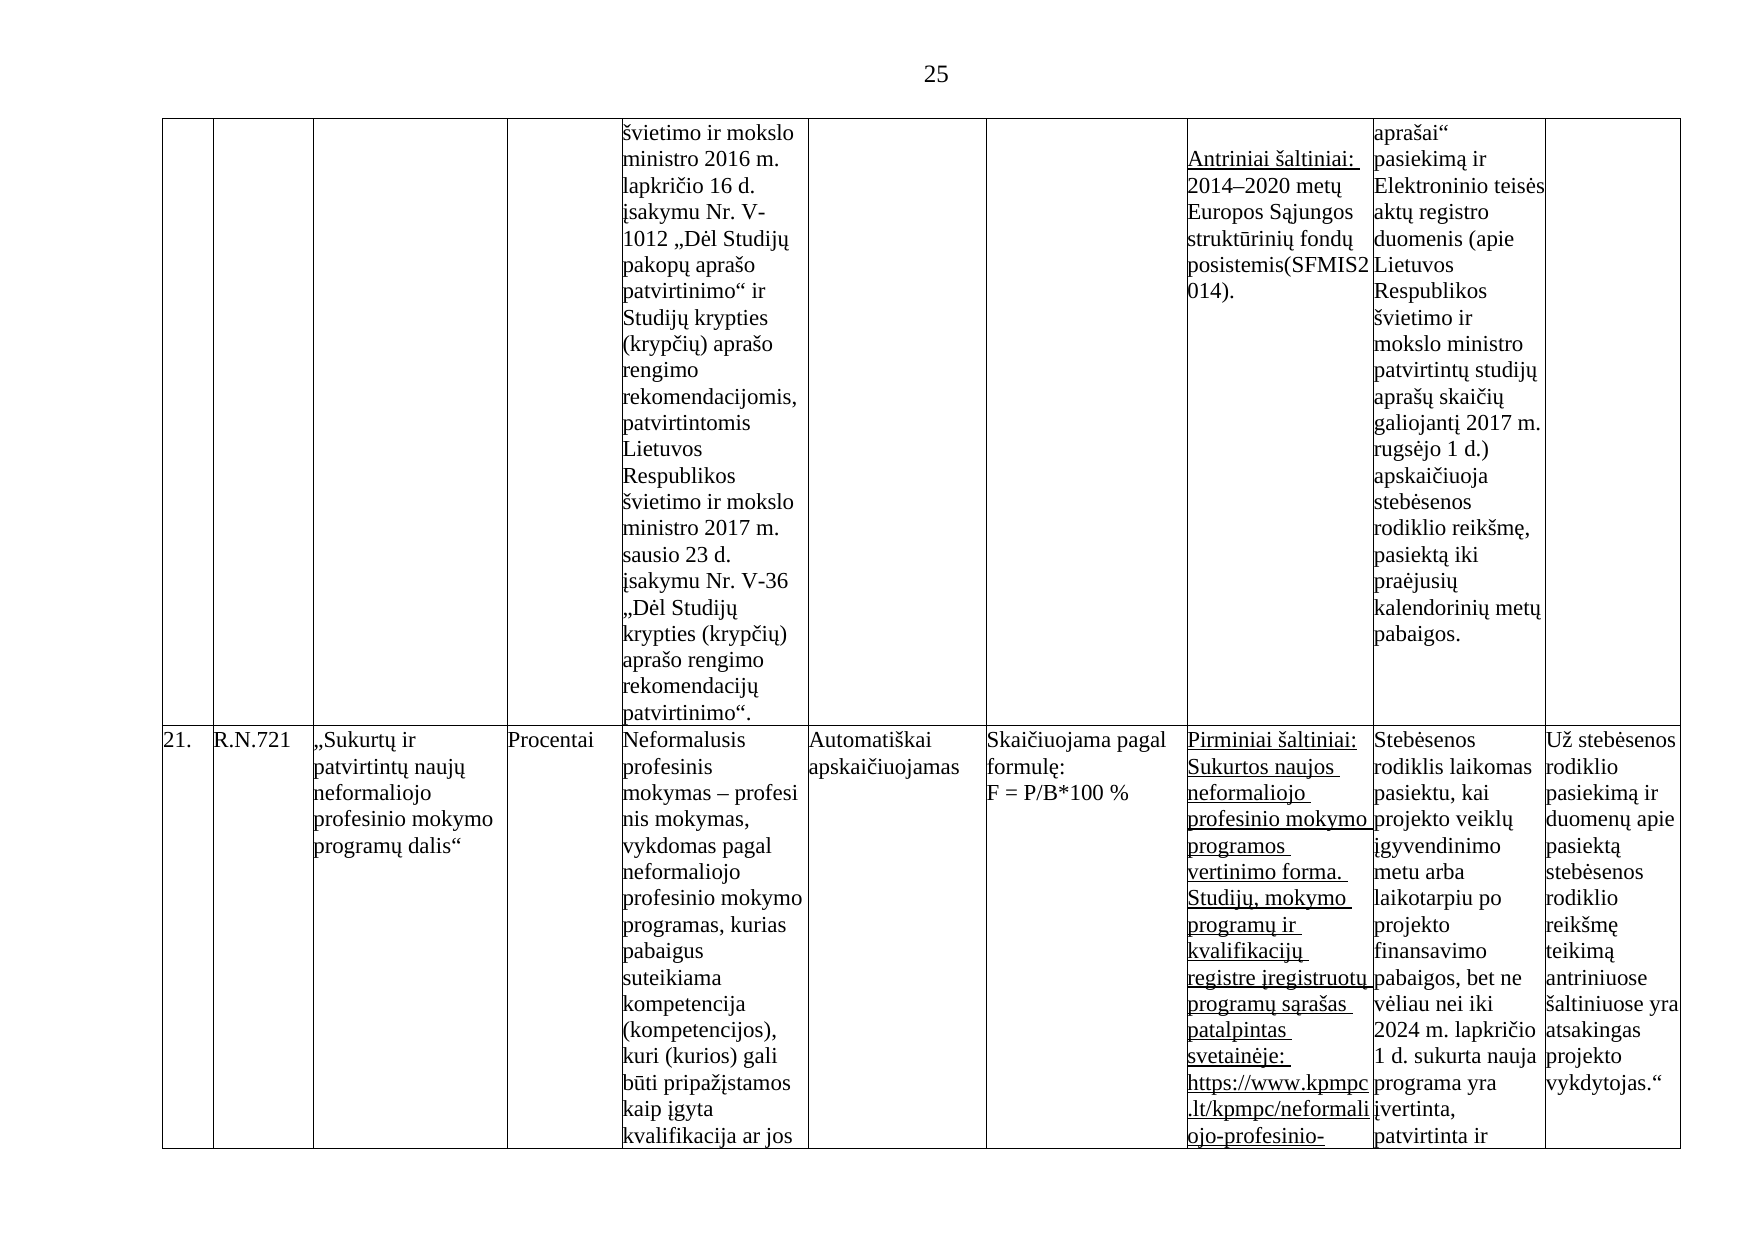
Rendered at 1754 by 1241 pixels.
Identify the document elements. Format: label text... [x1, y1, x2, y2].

table_cell aprašai“ pasiekimą ir Elektroninio teisės aktų registro duomenis (apie Lietuvos Respublikos švietimo ir mokslo ministro patvirtintų studijų aprašų skaičių galiojantį 2017 m. rugsėjo 1 d.) apskaičiuoja stebėsenos rodiklio reikšmę, pasiektą iki praėjusių kalendorinių metų pabaigos. [1374, 119, 1545, 725]
table_cell Procentai [508, 726, 622, 1148]
table_cell programų sąrašas patalpintas svetainėje: https://www.kpmpc.lt/kpmpc/neformaliojo-profesinio- [1188, 988, 1373, 1148]
table_cell programos vertinimo forma. Studijų, mokymo programų ir kvalifikacijų registre įregistruotų [1188, 830, 1373, 986]
table_cell Stebėsenos rodiklis laikomas pasiektu, kai projekto veiklų įgyvendinimo metu arba laikotarpiu po projekto finansavimo pabaigos, bet ne vėliau nei iki 2024 m. lapkričio 1 d. sukurta nauja programa yra įvertinta, patvirtinta ir [1374, 726, 1545, 1148]
table_cell [809, 119, 986, 725]
table_cell [163, 119, 213, 725]
table_cell [314, 119, 507, 725]
table_cell „Sukurtų ir patvirtintų naujų neformaliojo profesinio mokymo programų dalis“ [314, 726, 507, 1148]
table_cell švietimo ir mokslo ministro 2016 m. lapkričio 16 d. įsakymu Nr. V-1012 „Dėl Studijų pakopų aprašo patvirtinimo“ ir Studijų krypties (krypčių) aprašo rengimo rekomendacijomis, patvirtintomis Lietuvos Respublikos švietimo ir mokslo ministro 2017 m. sausio 23 d. įsakymu Nr. V-36 „Dėl Studijų krypties (krypčių) aprašo rengimo rekomendacijų patvirtinimo“. [623, 119, 808, 725]
table_cell Skaičiuojama pagal formulę: F = P/B*100 % [987, 726, 1187, 1148]
table_cell [508, 119, 622, 725]
table_cell Automatiškai apskaičiuojamas [809, 726, 986, 1148]
table_cell 21. [163, 726, 213, 1148]
table_cell [214, 119, 313, 725]
table_cell [987, 119, 1187, 725]
table_cell Neformalusis profesinis mokymas – profesinis mokymas, vykdomas pagal neformaliojo profesinio mokymo programas, kurias pabaigus suteikiama kompetencija (kompetencijos), kuri (kurios) gali būti pripažįstamos kaip įgyta kvalifikacija ar jos [623, 726, 808, 1148]
table_cell Už stebėsenos rodiklio pasiekimą ir duomenų apie pasiektą stebėsenos rodiklio reikšmę teikimą antriniuose šaltiniuose yra atsakingas projekto vykdytojas.“ [1546, 726, 1680, 1148]
table_cell Antriniai šaltiniai: 2014–2020 metų Europos Sąjungos struktūrinių fondų posistemis(SFMIS2014). [1188, 119, 1373, 725]
table_cell R.N.721 [214, 726, 313, 1148]
table_cell [1546, 119, 1680, 725]
table_cell Pirminiai šaltiniai: Sukurtos naujos neformaliojo profesinio mokymo [1188, 726, 1373, 828]
